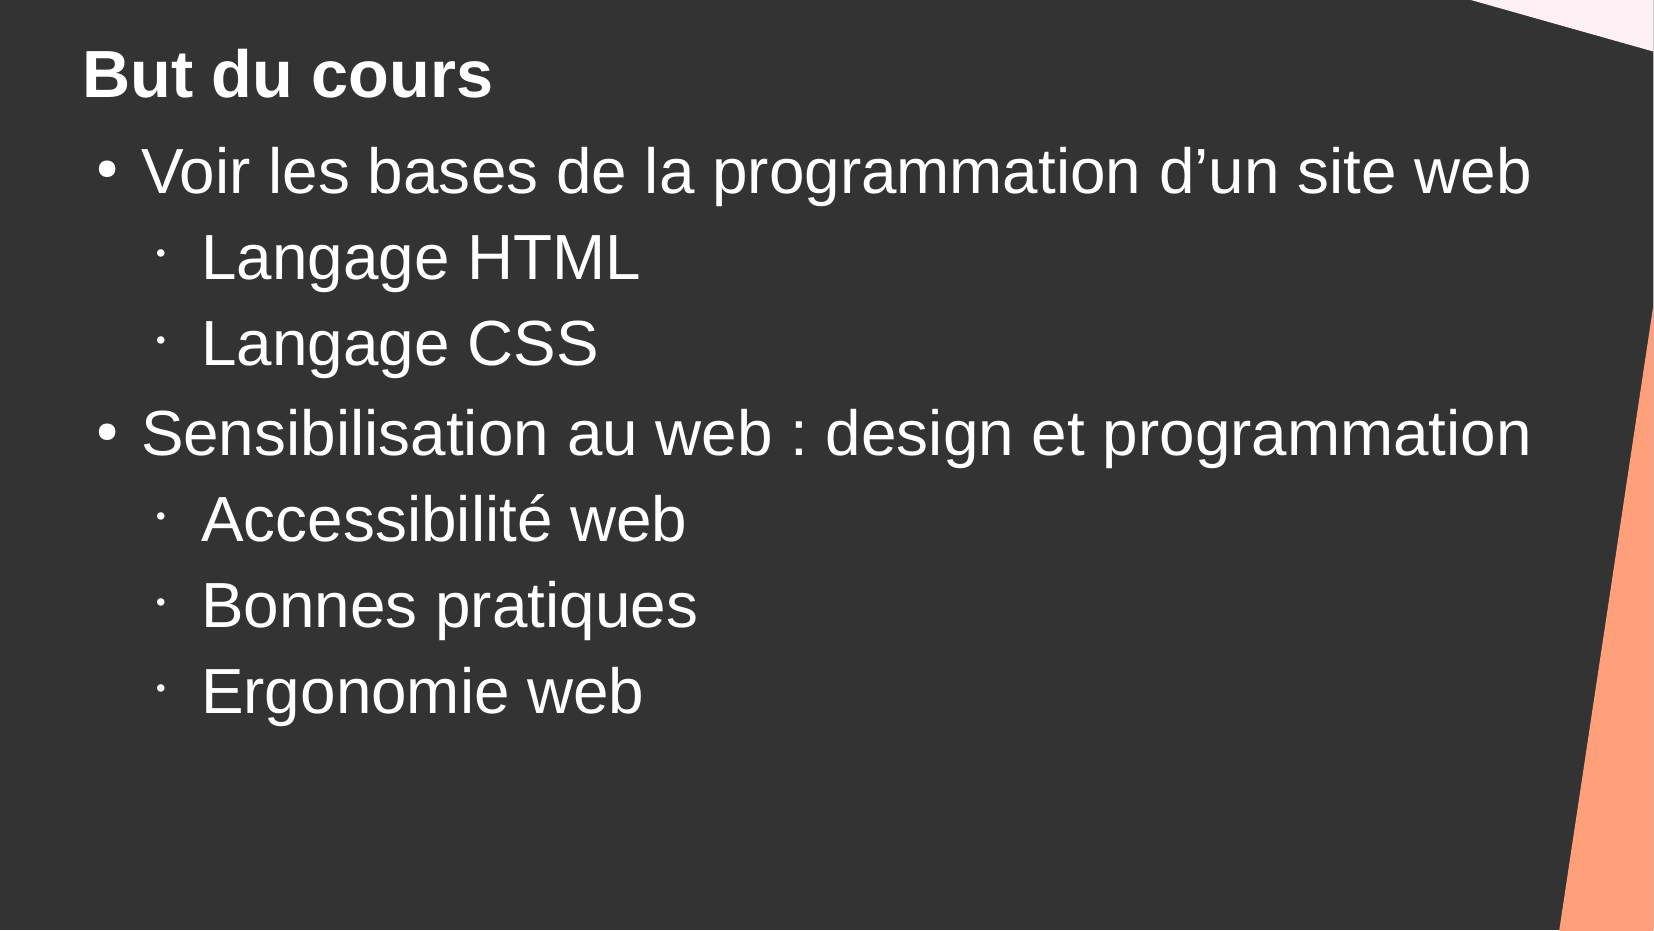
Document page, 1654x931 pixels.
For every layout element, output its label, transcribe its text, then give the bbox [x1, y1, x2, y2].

title But du cours [82, 36, 1571, 122]
text_box [1470, 0, 1654, 52]
list Voir les bases de la programmation d’un site web Langage HTML Langage CSS Sensibilisation au web : design et programmation Accessibilité web Bonnes pratiques Ergonomie web [80, 135, 1559, 762]
text_box [1559, 301, 1654, 931]
